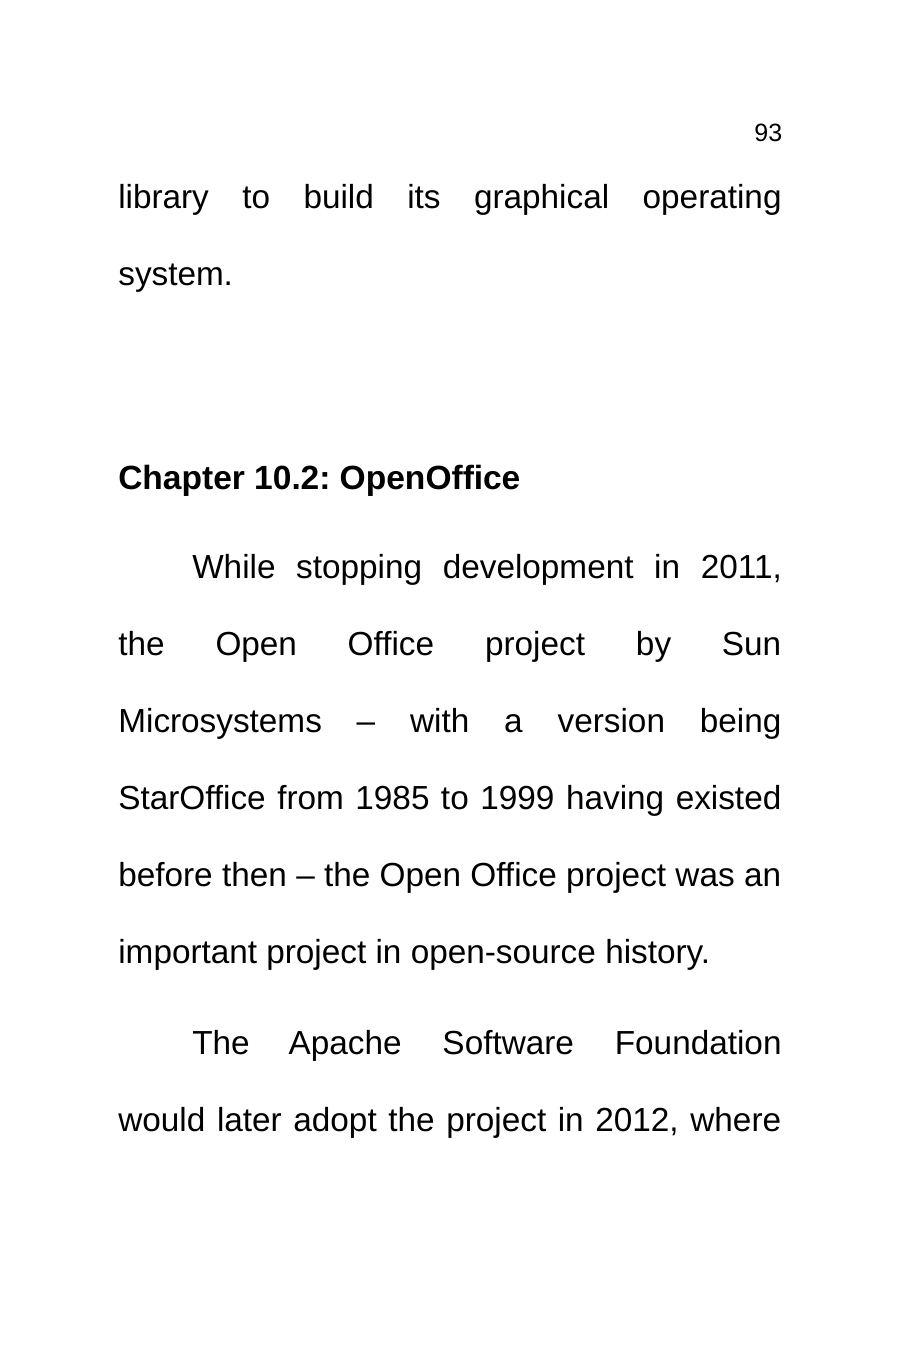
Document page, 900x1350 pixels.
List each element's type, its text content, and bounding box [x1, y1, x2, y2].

subtitle Chapter 10.2: OpenOffice [118, 457, 782, 496]
text library to build its graphical operating system. [118, 177, 782, 292]
text The Apache Software Foundation would later adopt the project in 2012, where [118, 1023, 782, 1138]
text While stopping development in 2011, the Open Office project by Sun Microsystems – with a version being StarOffice from 1985 to 1999 having existed before then – the Open Office project was an important project in open-source history. [118, 547, 782, 970]
